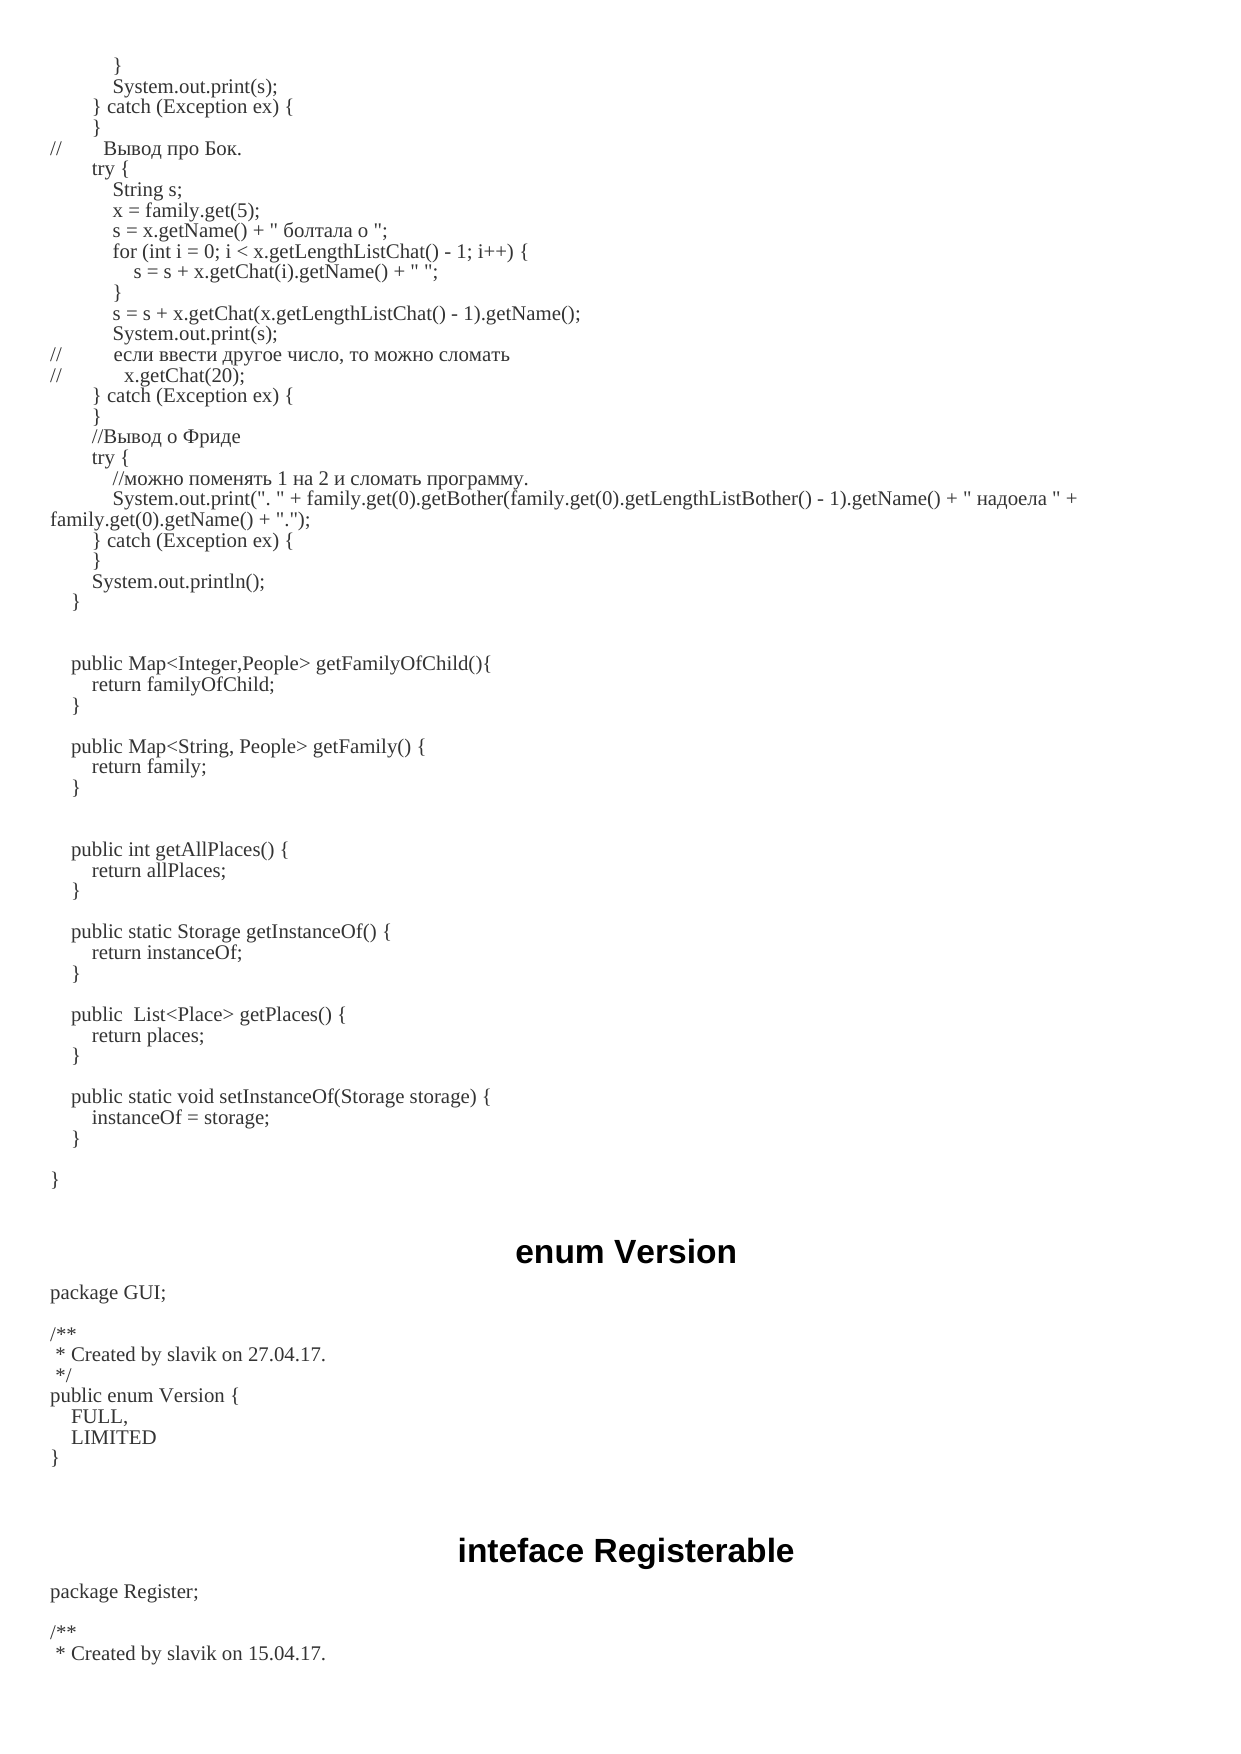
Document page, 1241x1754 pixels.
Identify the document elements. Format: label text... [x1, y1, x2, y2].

text } [50, 696, 1202, 716]
text try { [50, 448, 1202, 469]
text * Created by slavik on 27.04.17. [50, 1345, 1202, 1366]
text s = x.getName() + " болтала о "; [50, 221, 1202, 242]
text System.out.print(s); [50, 324, 1202, 345]
text s = s + x.getChat(i).getName() + " "; [50, 262, 1202, 283]
text } [50, 551, 1202, 572]
text s = s + x.getChat(x.getLengthListChat() - 1).getName(); [50, 304, 1202, 324]
text } [50, 1448, 1202, 1469]
text x = family.get(5); [50, 201, 1202, 221]
text instanceOf = storage; [50, 1108, 1202, 1129]
text public enum Version { [50, 1386, 1202, 1407]
text } [50, 1170, 1202, 1191]
text return familyOfChild; [50, 675, 1202, 696]
text String s; [50, 180, 1202, 201]
text // если ввести другое число, то можно сломать [50, 345, 1202, 366]
text System.out.println(); [50, 572, 1202, 592]
text } catch (Exception ex) { [50, 531, 1202, 551]
text return instanceOf; [50, 943, 1202, 964]
text return places; [50, 1026, 1202, 1046]
text } [50, 592, 1202, 613]
text package GUI; [50, 1283, 1202, 1304]
text * Created by slavik on 15.04.17. [50, 1644, 1202, 1664]
text for (int i = 0; i < x.getLengthListChat() - 1; i++) { [50, 242, 1202, 262]
text public static Storage getInstanceOf() { [50, 922, 1202, 943]
text } [50, 283, 1202, 304]
text package Register; [50, 1582, 1202, 1603]
text FULL, [50, 1407, 1202, 1428]
text public Map<String, People> getFamily() { [50, 737, 1202, 757]
text } [50, 118, 1202, 139]
text System.out.print(s); [50, 77, 1202, 97]
text //можно поменять 1 на 2 и сломать программу. [50, 469, 1202, 489]
text } [50, 881, 1202, 902]
text } catch (Exception ex) { [50, 97, 1202, 118]
text } [50, 1046, 1202, 1067]
text // x.getChat(20); [50, 366, 1202, 386]
text System.out.print(". " + family.get(0).getBother(family.get(0).getLengthListBother() - 1).getName() + " надоела " + family.get(0).getName() + "."); [50, 489, 1202, 531]
text // Вывод про Бок. [50, 139, 1202, 159]
text } catch (Exception ex) { [50, 386, 1202, 407]
text } [50, 407, 1202, 427]
text /** [50, 1623, 1202, 1644]
subtitle inteface Registerable [50, 1531, 1202, 1569]
text } [50, 964, 1202, 984]
text } [50, 778, 1202, 799]
subtitle enum Version [50, 1232, 1202, 1271]
text public List<Place> getPlaces() { [50, 1005, 1202, 1026]
text /** [50, 1324, 1202, 1345]
text public static void setInstanceOf(Storage storage) { [50, 1087, 1202, 1108]
text public Map<Integer,People> getFamilyOfChild(){ [50, 654, 1202, 675]
text } [50, 1129, 1202, 1149]
text try { [50, 159, 1202, 180]
text public int getАllPlaces() { [50, 840, 1202, 861]
text */ [50, 1366, 1202, 1386]
text LIMITED [50, 1428, 1202, 1448]
text } [50, 56, 1202, 77]
text //Вывод о Фриде [50, 427, 1202, 448]
text return family; [50, 757, 1202, 778]
text return аllPlaces; [50, 861, 1202, 881]
